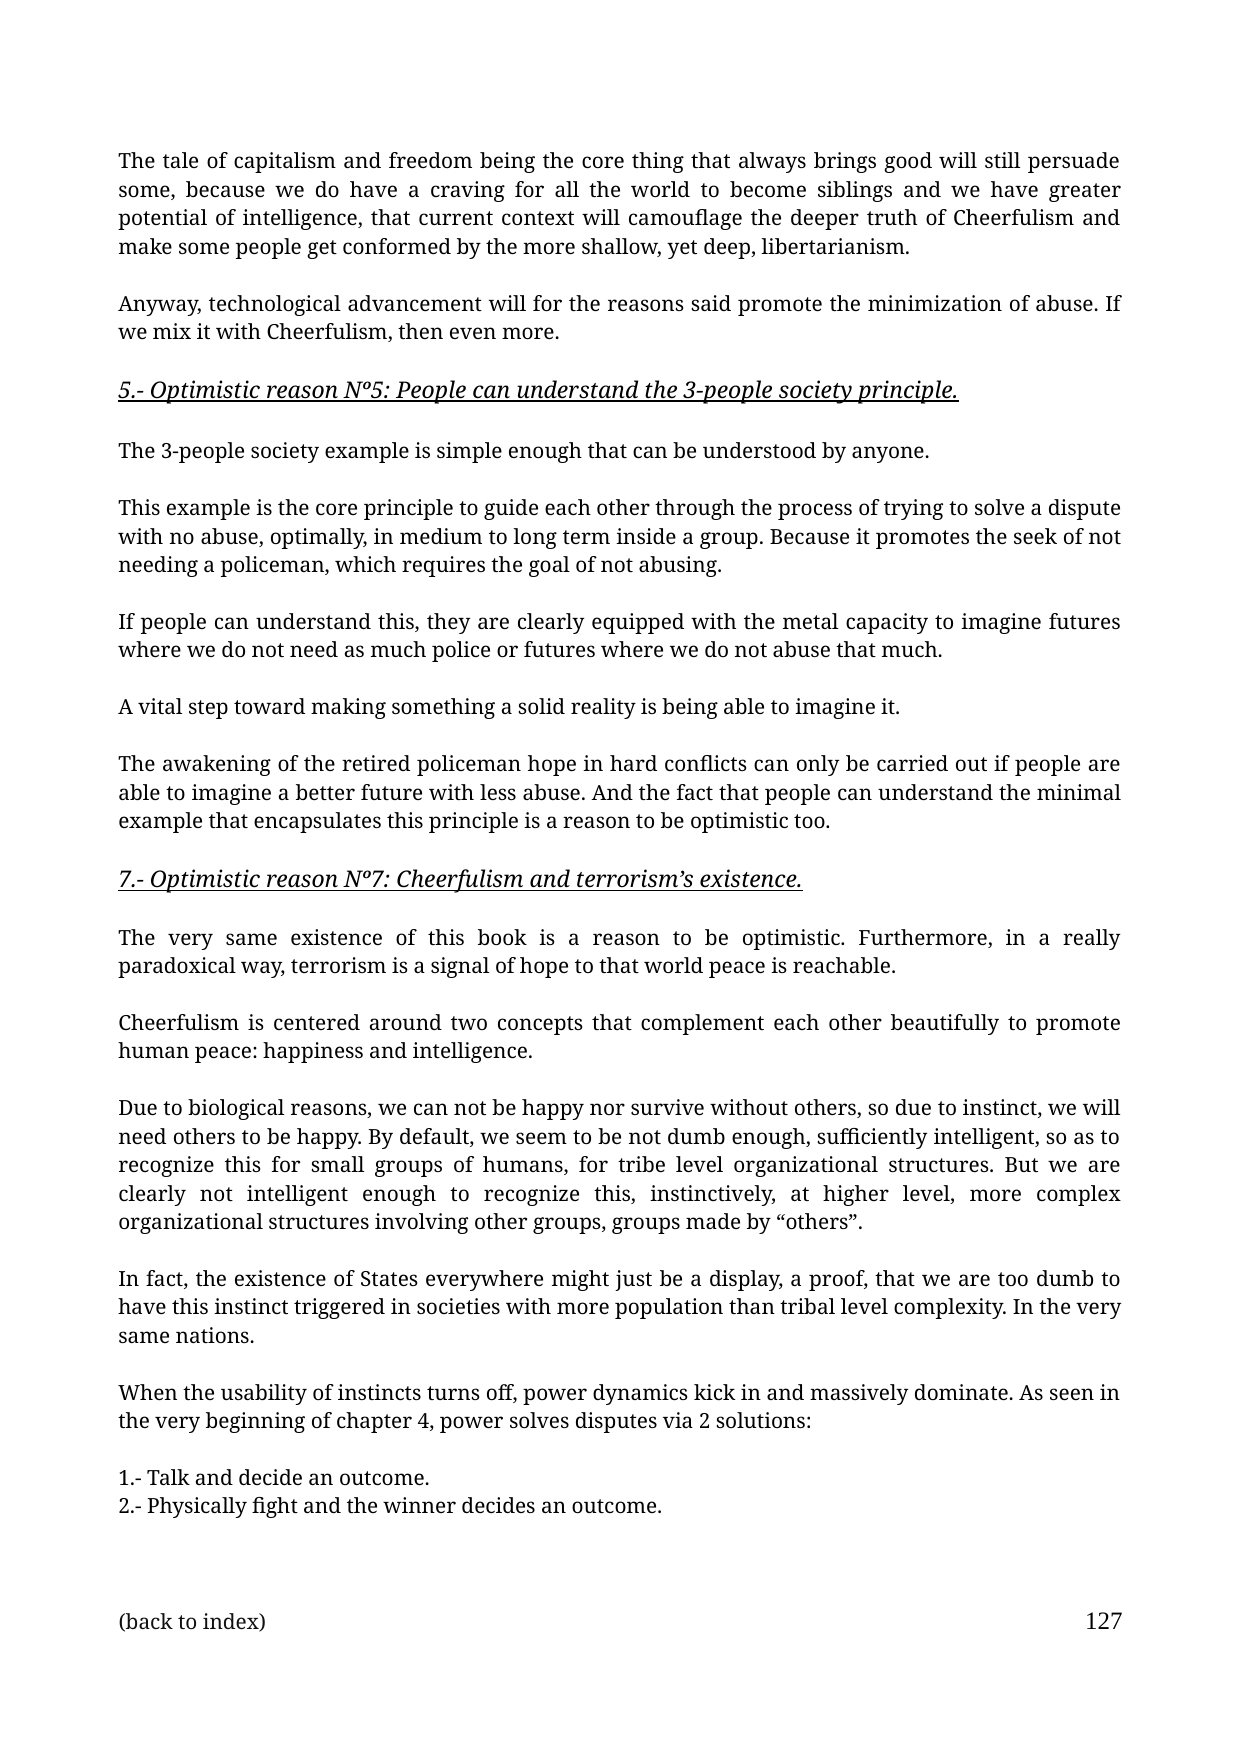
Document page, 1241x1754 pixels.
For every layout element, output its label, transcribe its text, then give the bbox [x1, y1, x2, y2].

text If people can understand this, they are clearly equipped with the metal capacity to imagine futures where we do not need as much police or futures where we do not abuse that much. [118, 607, 1122, 664]
text 5.- Optimistic reason Nº5: People can understand the 3-people society principle. [118, 374, 1122, 405]
text The tale of capitalism and freedom being the core thing that always brings good will still persuade some, because we do have a craving for all the world to become siblings and we have greater potential of intelligence, that current context will camouflage the deeper truth of Cheerfulism and make some people get conformed by the more shallow, yet deep, libertarianism. [118, 147, 1122, 260]
text Due to biological reasons, we can not be happy nor survive without others, so due to instinct, we will need others to be happy. By default, we seem to be not dumb enough, sufficiently intelligent, so as to recognize this for small groups of humans, for tribe level organizational structures. But we are clearly not intelligent enough to recognize this, instinctively, at higher level, more complex organizational structures involving other groups, groups made by “others”. [118, 1093, 1122, 1236]
text When the usability of instincts turns off, power dynamics kick in and massively dominate. As seen in the very beginning of chapter 4, power solves disputes via 2 solutions: [118, 1378, 1122, 1435]
text Anyway, technological advancement will for the reasons said promote the minimization of abuse. If we mix it with Cheerfulism, then even more. [118, 289, 1122, 346]
text 7.- Optimistic reason Nº7: Cheerfulism and terrorism’s existence. [118, 863, 1122, 894]
text The 3-people society example is simple enough that can be understood by anyone. [118, 437, 1122, 465]
text This example is the core principle to guide each other through the process of trying to solve a dispute with no abuse, optimally, in medium to long term inside a group. Because it promotes the seek of not needing a policeman, which requires the goal of not abusing. [118, 493, 1122, 579]
text Cheerfulism is centered around two concepts that complement each other beautifully to promote human peace: happiness and intelligence. [118, 1008, 1122, 1065]
text 1.- Talk and decide an outcome. [118, 1463, 1122, 1492]
text 2.- Physically fight and the winner decides an outcome. [118, 1492, 1122, 1520]
text In fact, the existence of States everywhere might just be a display, a proof, that we are too dumb to have this instinct triggered in societies with more population than tribal level complexity. In the very same nations. [118, 1264, 1122, 1349]
text A vital step toward making something a solid reality is being able to imagine it. [118, 692, 1122, 721]
text The awakening of the retired policeman hope in hard conflicts can only be carried out if people are able to imagine a better future with less abuse. And the fact that people can understand the minimal example that encapsulates this principle is a reason to be optimistic too. [118, 749, 1122, 835]
text The very same existence of this book is a reason to be optimistic. Furthermore, in a really paradoxical way, terrorism is a signal of hope to that world peace is reachable. [118, 923, 1122, 980]
